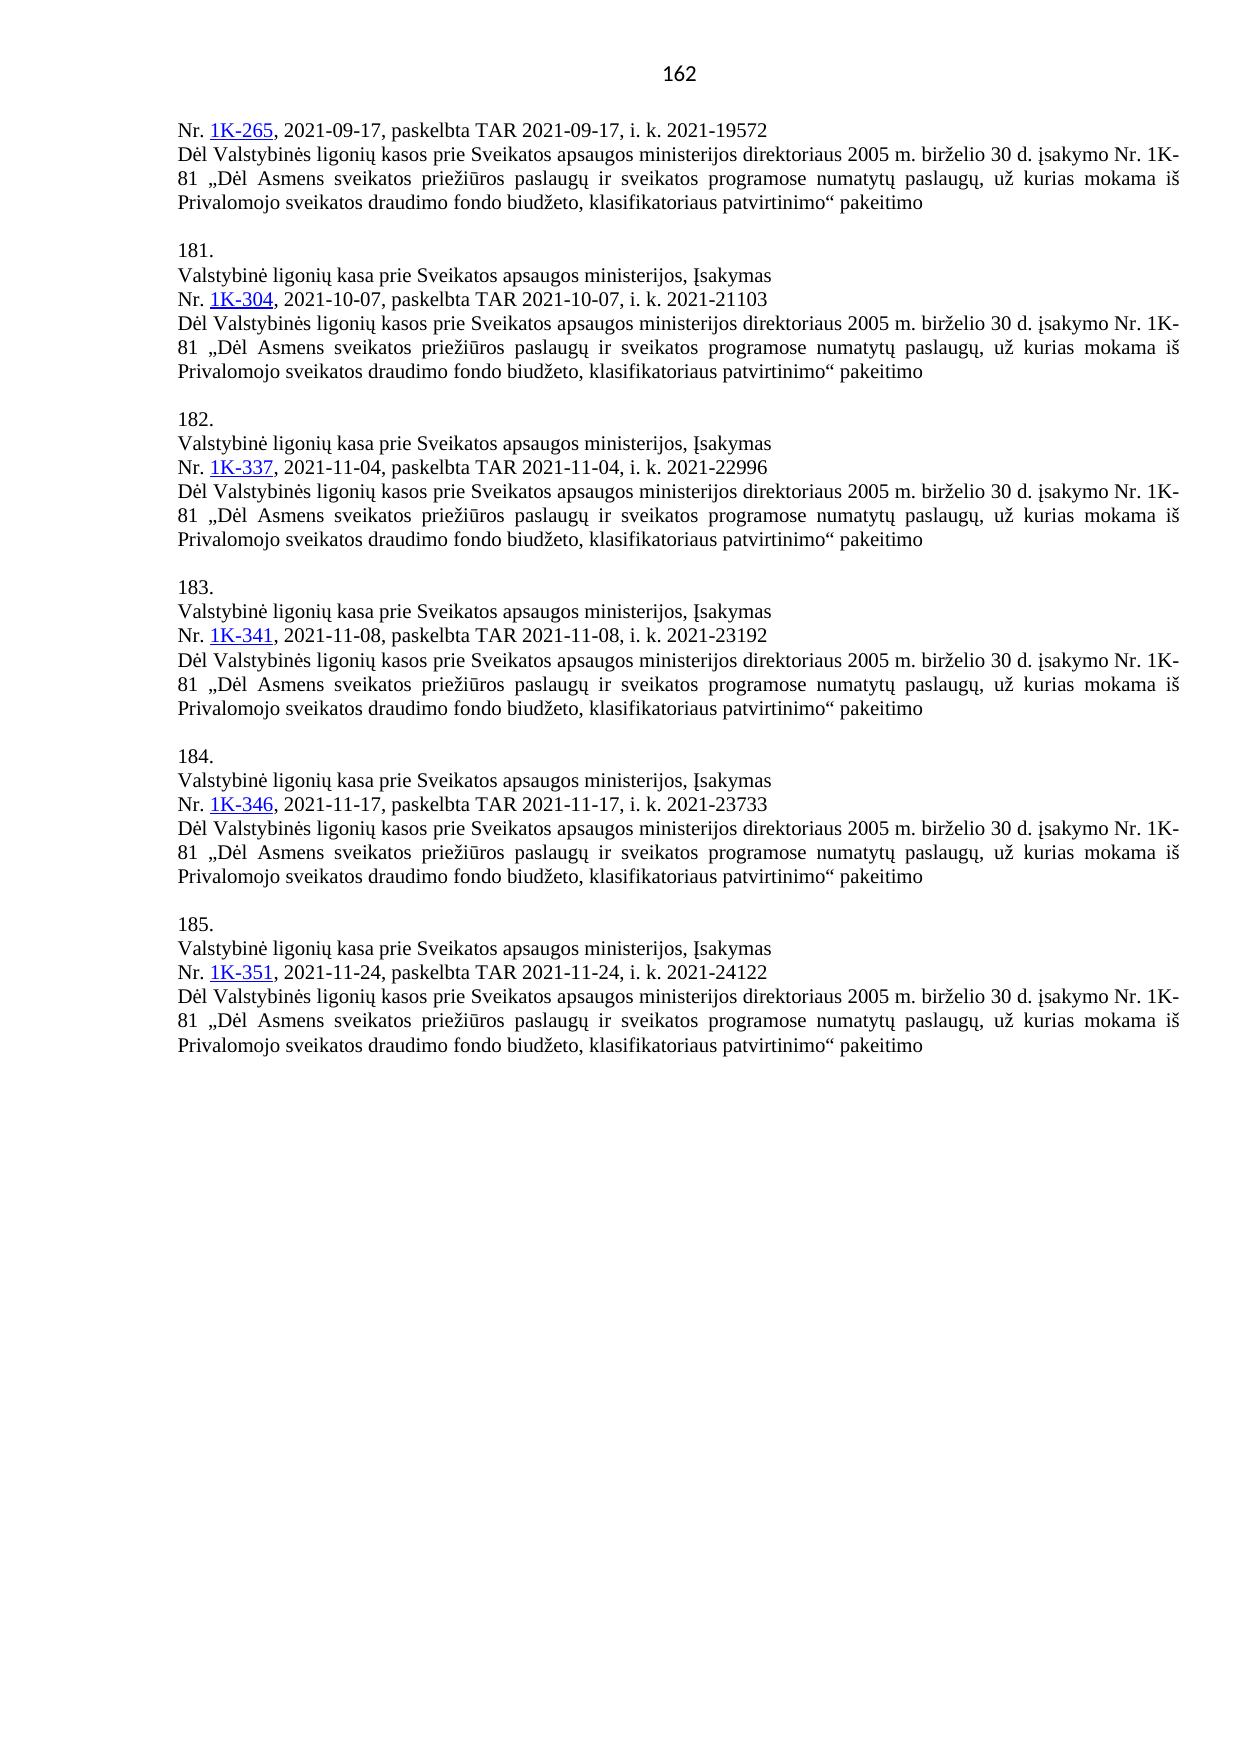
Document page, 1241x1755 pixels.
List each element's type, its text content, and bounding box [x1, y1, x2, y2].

text Nr. 1K-351, 2021-11-24, paskelbta TAR 2021-11-24, i. k. 2021-24122 [177, 960, 1181, 984]
text Valstybinė ligonių kasa prie Sveikatos apsaugos ministerijos, Įsakymas [177, 431, 1181, 455]
text 181. [177, 238, 1181, 262]
text Valstybinė ligonių kasa prie Sveikatos apsaugos ministerijos, Įsakymas [177, 936, 1181, 960]
text Valstybinė ligonių kasa prie Sveikatos apsaugos ministerijos, Įsakymas [177, 599, 1181, 623]
text Nr. 1K-265, 2021-09-17, paskelbta TAR 2021-09-17, i. k. 2021-19572 [177, 118, 1181, 142]
text Dėl Valstybinės ligonių kasos prie Sveikatos apsaugos ministerijos direktoriaus 2005 m. birželio 30 d. įsakymo Nr. 1K-81 „Dėl Asmens sveikatos priežiūros paslaugų ir sveikatos programose numatytų paslaugų, už kurias mokama iš Privalomojo sveikatos draudimo fondo biudžeto, klasifikatoriaus patvirtinimo“ pakeitimo [177, 311, 1181, 383]
text 184. [177, 744, 1181, 768]
text Dėl Valstybinės ligonių kasos prie Sveikatos apsaugos ministerijos direktoriaus 2005 m. birželio 30 d. įsakymo Nr. 1K-81 „Dėl Asmens sveikatos priežiūros paslaugų ir sveikatos programose numatytų paslaugų, už kurias mokama iš Privalomojo sveikatos draudimo fondo biudžeto, klasifikatoriaus patvirtinimo“ pakeitimo [177, 647, 1181, 720]
text Valstybinė ligonių kasa prie Sveikatos apsaugos ministerijos, Įsakymas [177, 768, 1181, 792]
text Dėl Valstybinės ligonių kasos prie Sveikatos apsaugos ministerijos direktoriaus 2005 m. birželio 30 d. įsakymo Nr. 1K-81 „Dėl Asmens sveikatos priežiūros paslaugų ir sveikatos programose numatytų paslaugų, už kurias mokama iš Privalomojo sveikatos draudimo fondo biudžeto, klasifikatoriaus patvirtinimo“ pakeitimo [177, 816, 1181, 888]
text 182. [177, 407, 1181, 431]
text Dėl Valstybinės ligonių kasos prie Sveikatos apsaugos ministerijos direktoriaus 2005 m. birželio 30 d. įsakymo Nr. 1K-81 „Dėl Asmens sveikatos priežiūros paslaugų ir sveikatos programose numatytų paslaugų, už kurias mokama iš Privalomojo sveikatos draudimo fondo biudžeto, klasifikatoriaus patvirtinimo“ pakeitimo [177, 479, 1181, 551]
text Dėl Valstybinės ligonių kasos prie Sveikatos apsaugos ministerijos direktoriaus 2005 m. birželio 30 d. įsakymo Nr. 1K-81 „Dėl Asmens sveikatos priežiūros paslaugų ir sveikatos programose numatytų paslaugų, už kurias mokama iš Privalomojo sveikatos draudimo fondo biudžeto, klasifikatoriaus patvirtinimo“ pakeitimo [177, 984, 1181, 1057]
text 183. [177, 575, 1181, 599]
text Nr. 1K-337, 2021-11-04, paskelbta TAR 2021-11-04, i. k. 2021-22996 [177, 455, 1181, 479]
text Nr. 1K-341, 2021-11-08, paskelbta TAR 2021-11-08, i. k. 2021-23192 [177, 623, 1181, 647]
text Nr. 1K-304, 2021-10-07, paskelbta TAR 2021-10-07, i. k. 2021-21103 [177, 287, 1181, 311]
text Valstybinė ligonių kasa prie Sveikatos apsaugos ministerijos, Įsakymas [177, 262, 1181, 287]
text Dėl Valstybinės ligonių kasos prie Sveikatos apsaugos ministerijos direktoriaus 2005 m. birželio 30 d. įsakymo Nr. 1K-81 „Dėl Asmens sveikatos priežiūros paslaugų ir sveikatos programose numatytų paslaugų, už kurias mokama iš Privalomojo sveikatos draudimo fondo biudžeto, klasifikatoriaus patvirtinimo“ pakeitimo [177, 142, 1181, 214]
text Nr. 1K-346, 2021-11-17, paskelbta TAR 2021-11-17, i. k. 2021-23733 [177, 792, 1181, 816]
text 185. [177, 912, 1181, 936]
